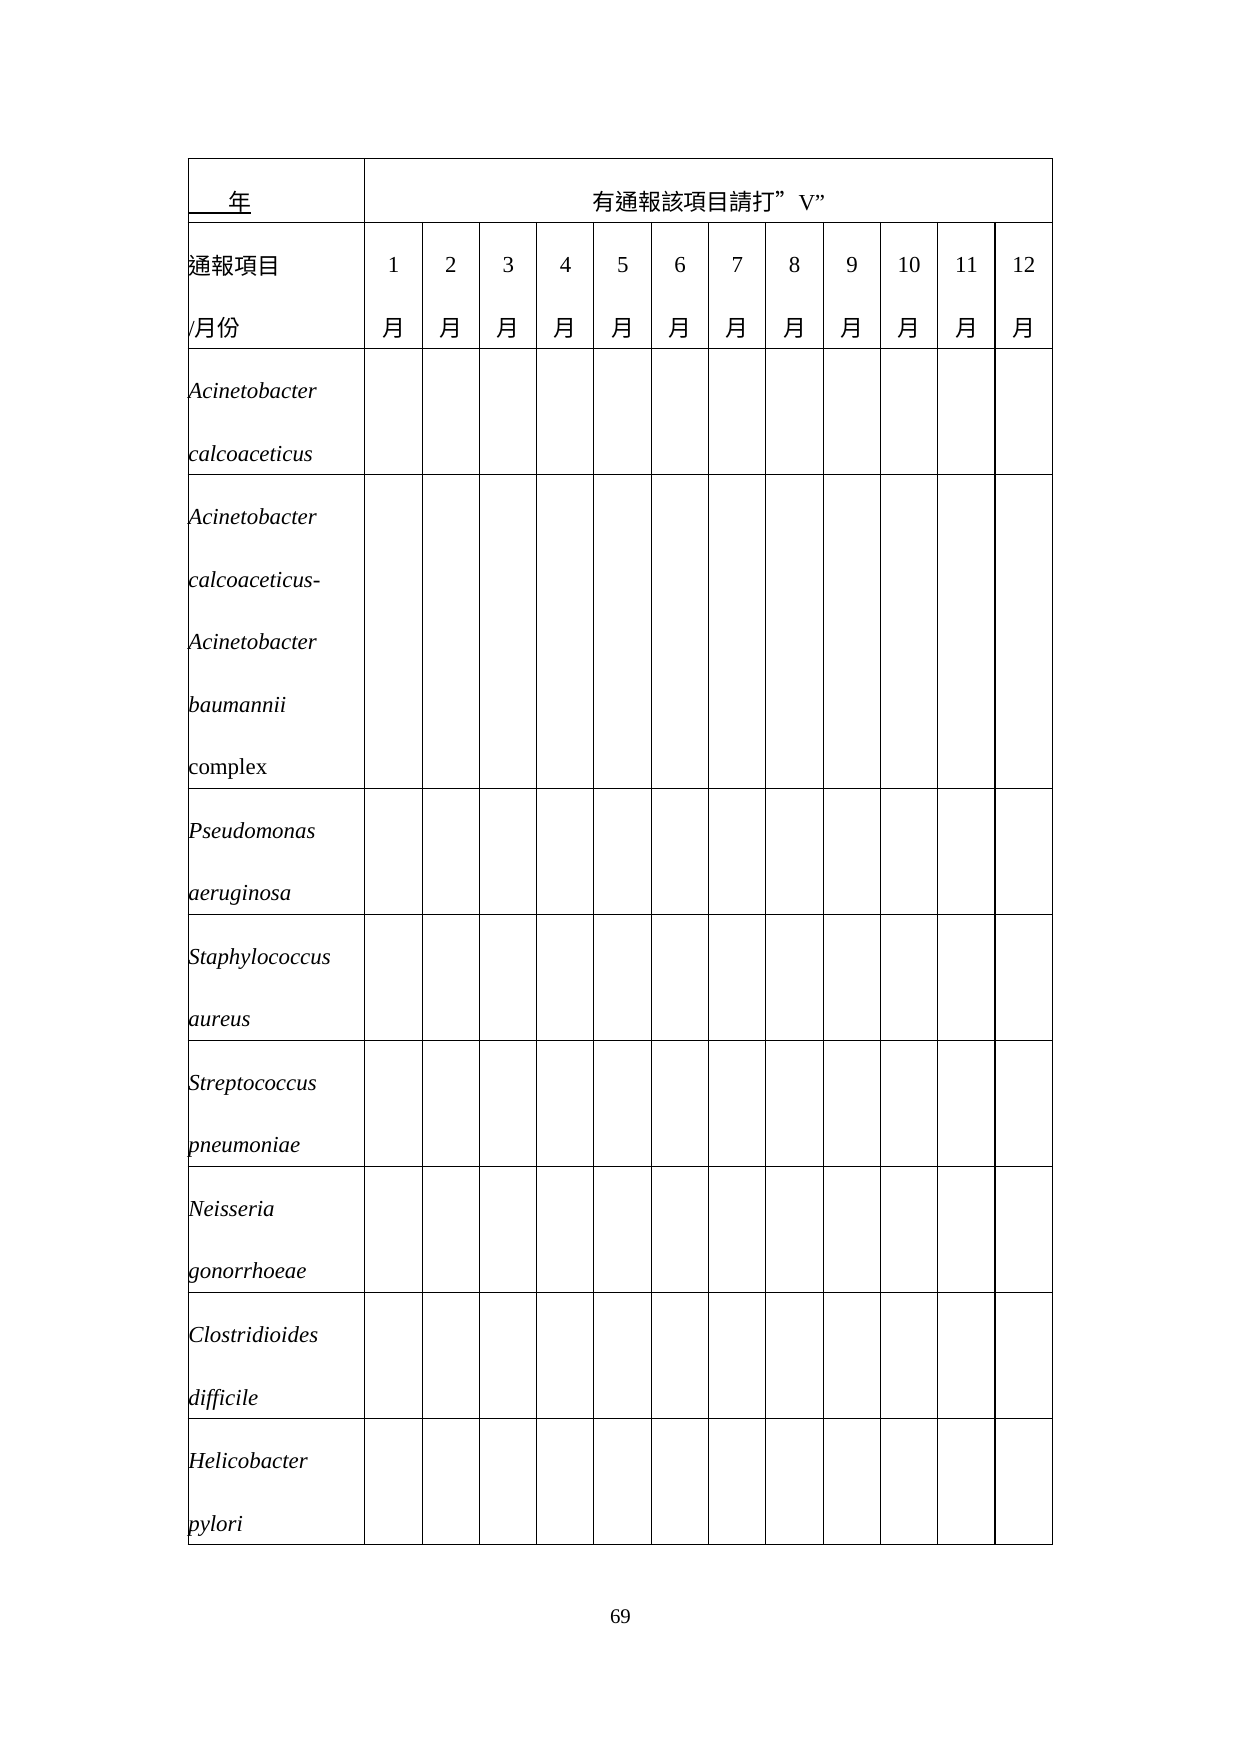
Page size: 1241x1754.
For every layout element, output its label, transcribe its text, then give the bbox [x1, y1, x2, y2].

table_cell [996, 1167, 1052, 1292]
table_cell [766, 349, 823, 474]
table_cell [824, 915, 880, 1039]
table_cell [652, 1293, 708, 1418]
table_cell [824, 475, 880, 787]
table_cell [480, 1041, 536, 1166]
table_cell [766, 789, 823, 913]
table_cell 7 月 [709, 223, 765, 348]
table_cell [423, 1041, 479, 1166]
table_cell [938, 789, 994, 913]
table_cell [996, 1293, 1052, 1418]
table_cell [881, 1167, 937, 1292]
table_cell [594, 915, 651, 1039]
table_cell 12 月 [996, 223, 1052, 348]
table_cell [365, 475, 422, 787]
table_cell [537, 349, 593, 474]
table_cell [537, 1167, 593, 1292]
table_cell [365, 1293, 422, 1418]
table_cell [423, 915, 479, 1039]
table_cell [652, 915, 708, 1039]
table_cell 5 月 [594, 223, 651, 348]
table_cell [996, 1041, 1052, 1166]
table_cell [938, 475, 994, 787]
table_cell Neisseria gonorrhoeae [189, 1167, 364, 1292]
table_cell 10 月 [881, 223, 937, 348]
table_cell 通報項目 /月份 [189, 223, 364, 348]
table_cell [594, 475, 651, 787]
table_cell [537, 915, 593, 1039]
table_cell [480, 789, 536, 913]
table_cell [652, 475, 708, 787]
table_cell [365, 1167, 422, 1292]
table_cell [652, 1419, 708, 1544]
table_cell 4 月 [537, 223, 593, 348]
table_cell [766, 915, 823, 1039]
table_cell [766, 1041, 823, 1166]
table_cell [709, 349, 765, 474]
table_cell Streptococcus pneumoniae [189, 1041, 364, 1166]
table_cell 1 月 [365, 223, 422, 348]
table_cell [709, 1293, 765, 1418]
table_cell [652, 1167, 708, 1292]
table_cell [996, 349, 1052, 474]
table_cell [652, 789, 708, 913]
table_cell [824, 349, 880, 474]
table_cell [480, 349, 536, 474]
table_cell [594, 1419, 651, 1544]
table_cell [881, 915, 937, 1039]
table_cell [423, 789, 479, 913]
table_cell [423, 475, 479, 787]
table_cell [709, 1041, 765, 1166]
table_cell [938, 1167, 994, 1292]
table_cell Staphylococcus aureus [189, 915, 364, 1039]
table_cell [709, 789, 765, 913]
table_cell [365, 1419, 422, 1544]
table_cell [824, 1293, 880, 1418]
table_cell [766, 475, 823, 787]
table_cell Acinetobacter calcoaceticus [189, 349, 364, 474]
table_header 有通報該項目請打”V” [365, 159, 1052, 222]
table_cell [938, 1419, 994, 1544]
table_cell [423, 349, 479, 474]
table_cell [766, 1419, 823, 1544]
table_cell [480, 1167, 536, 1292]
table_cell Clostridioides difficile [189, 1293, 364, 1418]
table_cell [824, 789, 880, 913]
table_cell [709, 475, 765, 787]
table_cell [537, 1041, 593, 1166]
table_cell [594, 1041, 651, 1166]
table_cell [480, 1419, 536, 1544]
table_cell [594, 789, 651, 913]
table_cell [709, 1167, 765, 1292]
table_cell [537, 789, 593, 913]
table_cell [480, 915, 536, 1039]
table_cell 3 月 [480, 223, 536, 348]
table_cell Acinetobacter calcoaceticus-Acinetobacter baumannii complex [189, 475, 364, 787]
table_cell [480, 475, 536, 787]
table_cell [881, 1419, 937, 1544]
table_cell 8 月 [766, 223, 823, 348]
table_cell [709, 1419, 765, 1544]
table_header 年 [189, 159, 364, 222]
table_cell 9 月 [824, 223, 880, 348]
table_cell [766, 1167, 823, 1292]
table_cell [423, 1167, 479, 1292]
table_cell [996, 475, 1052, 787]
table_cell [365, 789, 422, 913]
table_cell [938, 1293, 994, 1418]
table_cell [480, 1293, 536, 1418]
table_cell [652, 349, 708, 474]
table_cell [881, 789, 937, 913]
table_cell [766, 1293, 823, 1418]
table_cell [537, 1293, 593, 1418]
table_cell [365, 349, 422, 474]
table_cell [938, 915, 994, 1039]
table_cell [938, 349, 994, 474]
table_cell [881, 475, 937, 787]
table_cell [881, 1293, 937, 1418]
table_cell Helicobacter pylori [189, 1419, 364, 1544]
table_cell [423, 1293, 479, 1418]
table_cell [996, 789, 1052, 913]
table_cell 2 月 [423, 223, 479, 348]
table_cell [365, 1041, 422, 1166]
table_cell [996, 915, 1052, 1039]
table_cell [594, 349, 651, 474]
table_cell [824, 1041, 880, 1166]
table_cell [537, 475, 593, 787]
table_cell [824, 1419, 880, 1544]
table_cell [594, 1167, 651, 1292]
table_cell [709, 915, 765, 1039]
table_cell [652, 1041, 708, 1166]
table_cell [365, 915, 422, 1039]
table_cell [594, 1293, 651, 1418]
table_cell [881, 349, 937, 474]
table_cell 6 月 [652, 223, 708, 348]
table_cell 11 月 [938, 223, 994, 348]
table_cell [824, 1167, 880, 1292]
table_cell [881, 1041, 937, 1166]
table_cell [423, 1419, 479, 1544]
table_cell [938, 1041, 994, 1166]
table_cell [537, 1419, 593, 1544]
table_cell Pseudomonas aeruginosa [189, 789, 364, 913]
table_cell [996, 1419, 1052, 1544]
